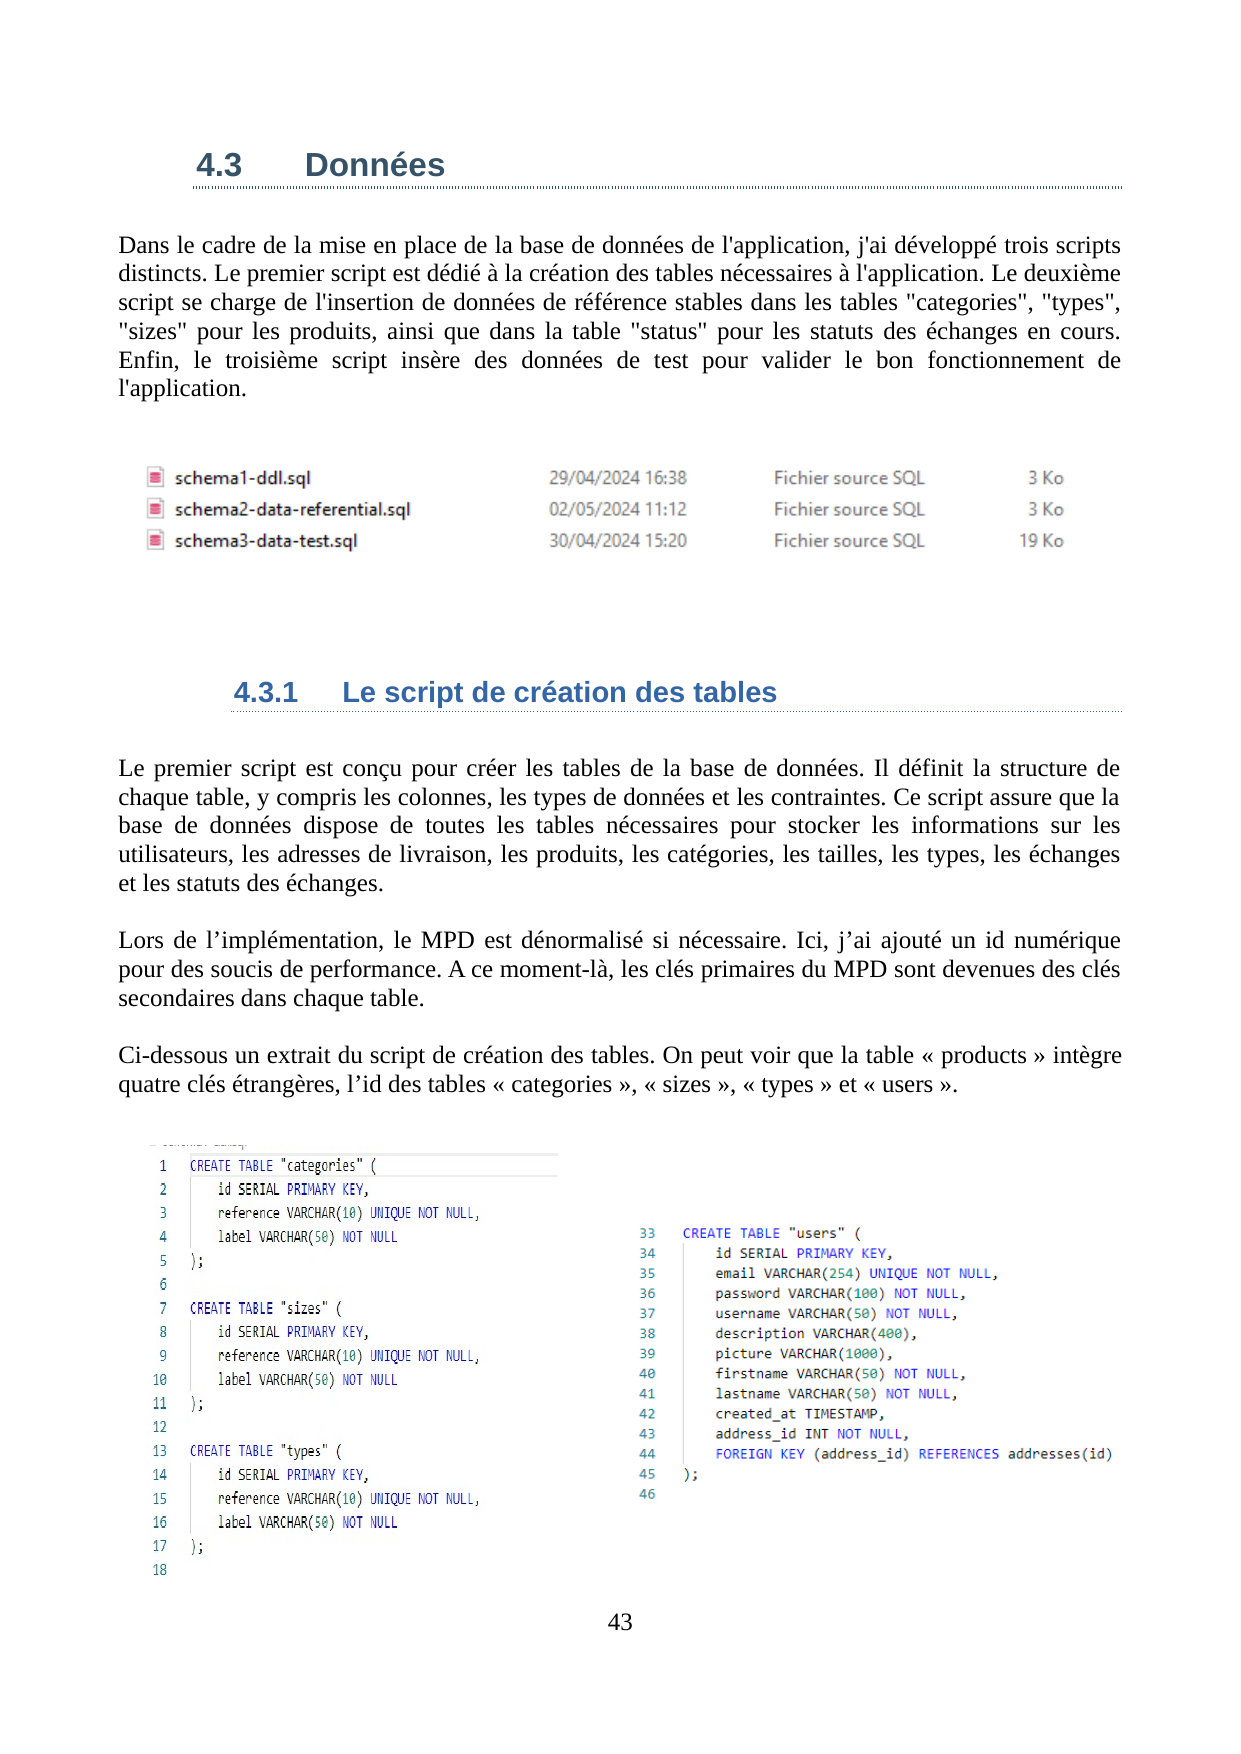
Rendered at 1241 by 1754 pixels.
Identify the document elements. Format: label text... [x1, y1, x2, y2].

table_header [558, 1184, 572, 1567]
picture [628, 1221, 1167, 1505]
picture [130, 456, 1108, 598]
text Dans le cadre de la mise en place de la base de données de l'application, j'ai développé trois scripts distincts. Le premier script est dédié à la création des tables nécessaires à l'application. Le deuxième script se charge de l'insertion de données de référence stables dans les tables "categories", "types", "sizes" pour les produits, ainsi que dans la table "status" pour les statuts des échanges en cours. Enfin, le troisième script insère des données de test pour valider le bon fonctionnement de l'application. [118, 230, 1122, 402]
subtitle Le script de création des tables [231, 672, 1122, 712]
picture [140, 1145, 558, 1582]
text Le premier script est conçu pour créer les tables de la base de données. Il définit la structure de chaque table, y compris les colonnes, les types de données et les contraintes. Ce script assure que la base de données dispose de toutes les tables nécessaires pour stocker les informations sur les utilisateurs, les adresses de livraison, les produits, les catégories, les tailles, les types, les échanges et les statuts des échanges. [118, 753, 1122, 897]
table_header [573, 1184, 1122, 1567]
text Lors de l’implémentation, le MPD est dénormalisé si nécessaire. Ici, j’ai ajouté un id numérique pour des soucis de performance. A ce moment-là, les clés primaires du MPD sont devenues des clés secondaires dans chaque table. [118, 925, 1122, 1012]
subtitle Données [193, 142, 1122, 189]
table_header [118, 1184, 140, 1567]
table_header [118, 431, 1122, 591]
text Ci-dessous un extrait du script de création des tables. On peut voir que la table « products » intègre quatre clés étrangères, l’id des tables « categories », « sizes », « types » et « users ». [118, 1040, 1122, 1098]
